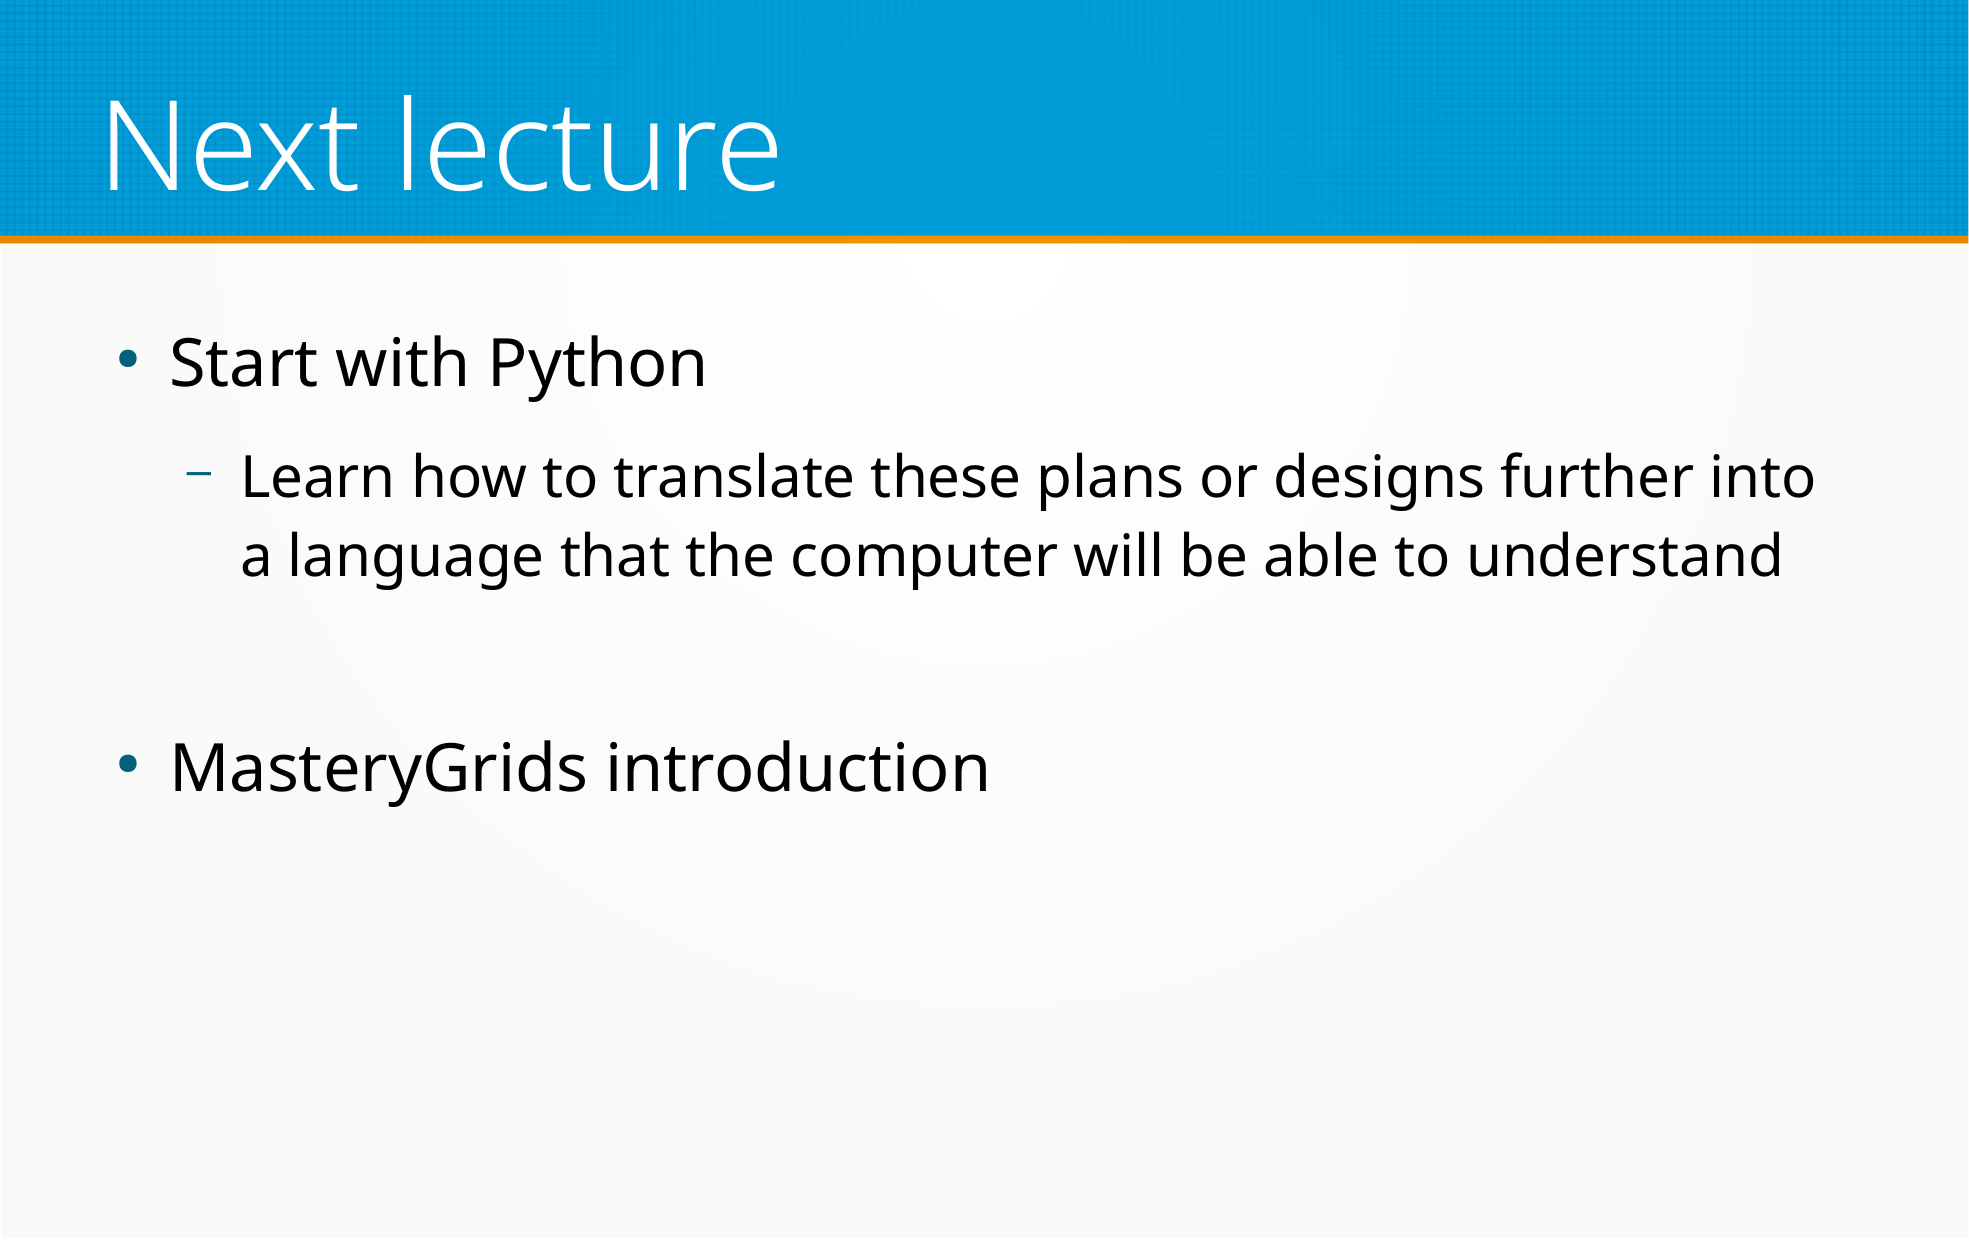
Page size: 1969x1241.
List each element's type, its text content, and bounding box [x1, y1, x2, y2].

list Start with Python Learn how to translate these plans or designs further into a language that the computer will be able to understand MasteryGrids introduction [98, 315, 1861, 1156]
title Next lecture [98, 19, 1870, 227]
picture [0, 236, 1969, 1241]
